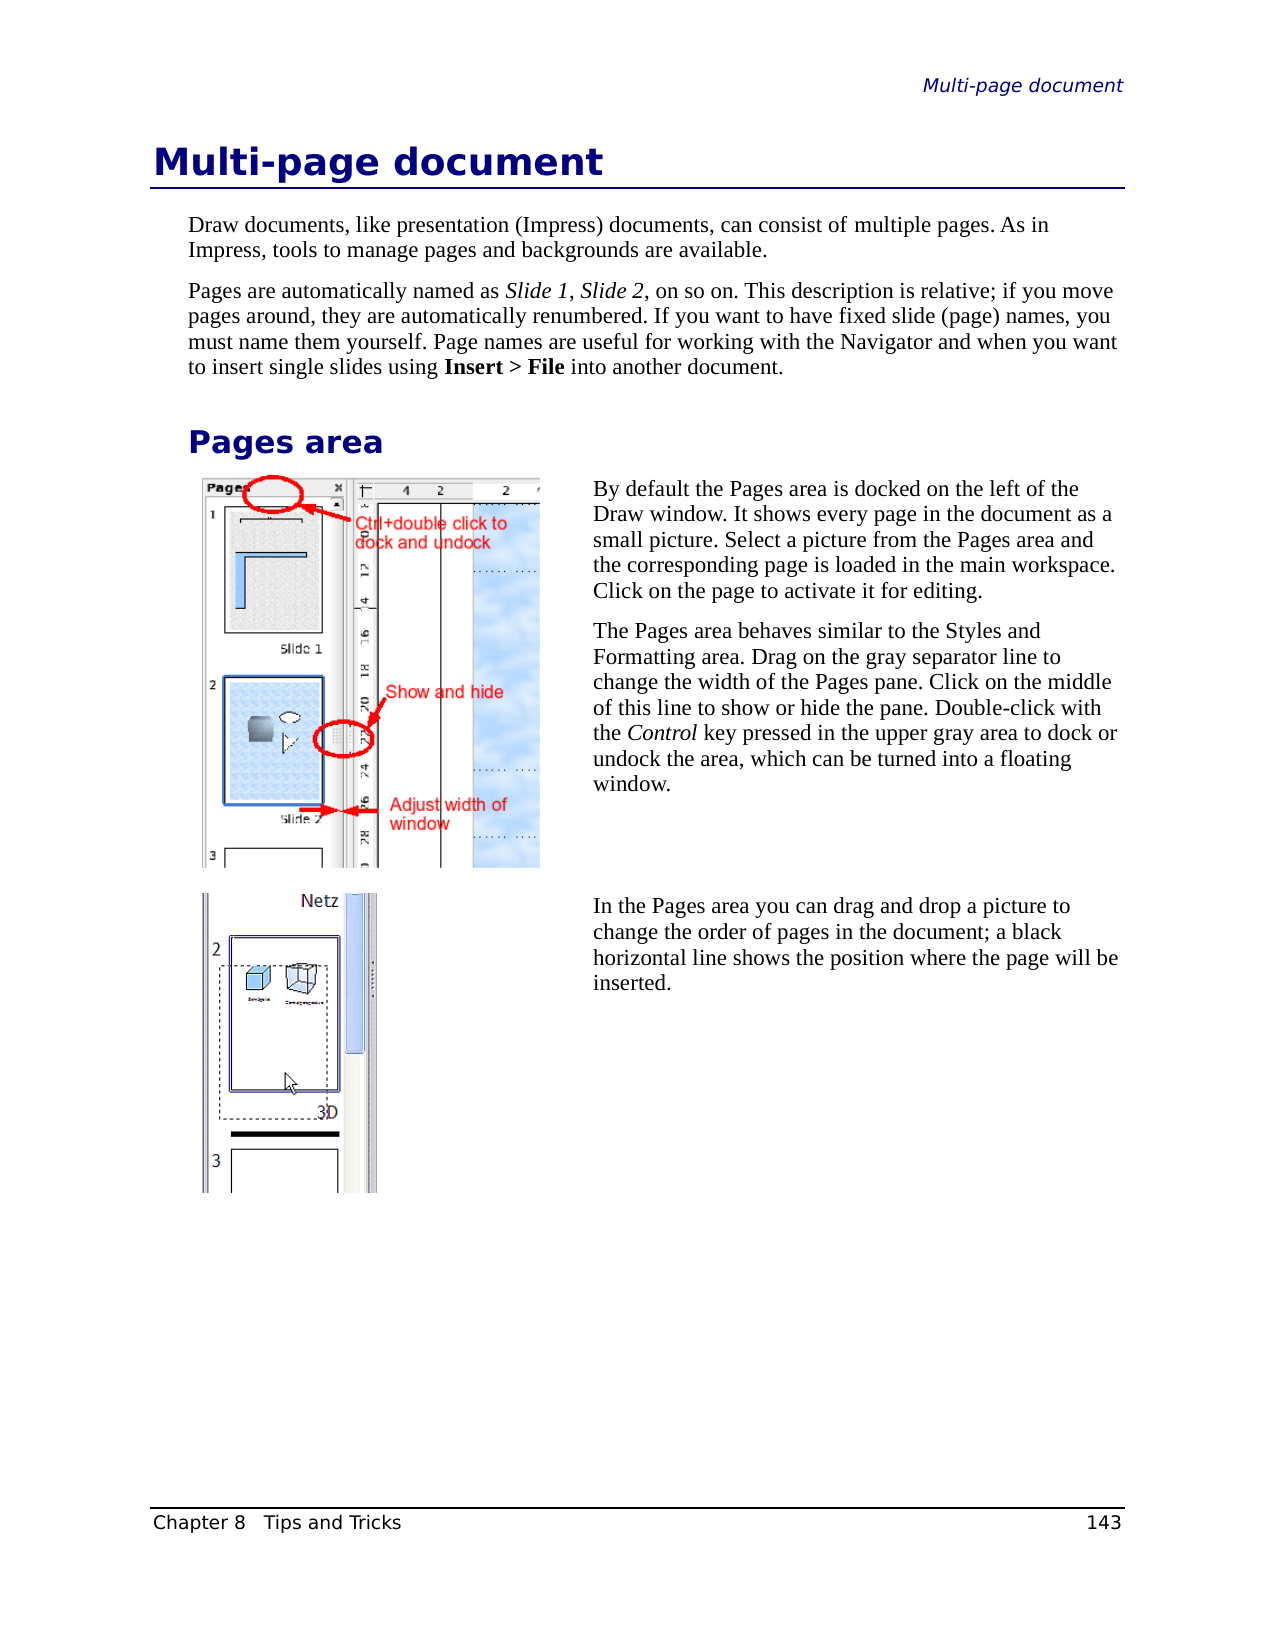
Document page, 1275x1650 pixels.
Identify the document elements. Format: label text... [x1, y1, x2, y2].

text Pages are automatically named as Slide 1, Slide 2, on so on. This description is relative; if you move pages around, they are automatically renumbered. If you want to have fixed slide (page) names, you must name them yourself. Page names are useful for working with the Navigator and when you want to insert single slides using Insert > File into another document. [188, 278, 1125, 380]
table_header By default the Pages area is docked on the left of the Draw window. It shows every page in the document as a small picture. Select a picture from the Pages area and the corresponding page is loaded in the main workspace. Click on the page to activate it for editing. The Pages area behaves similar to the Styles and Formatting area. Drag on the gray separator line to change the width of the Pages pane. Click on the middle of this line to show or hide the pane. Double-click with the Control key pressed in the upper gray area to dock or undock the area, which can be turned into a floating window. [555, 476, 1126, 893]
table_cell [187, 894, 555, 1216]
picture [202, 893, 377, 1193]
picture [202, 475, 541, 869]
subtitle Multi-page document [150, 138, 1125, 187]
table_header [187, 476, 555, 893]
table_cell In the Pages area you can drag and drop a picture to change the order of pages in the document; a black horizontal line shows the position where the page will be inserted. [555, 894, 1126, 1216]
text Draw documents, like presentation (Impress) documents, can consist of multiple pages. As in Impress, tools to manage pages and backgrounds are available. [188, 212, 1125, 263]
subtitle Pages area [188, 424, 1125, 461]
